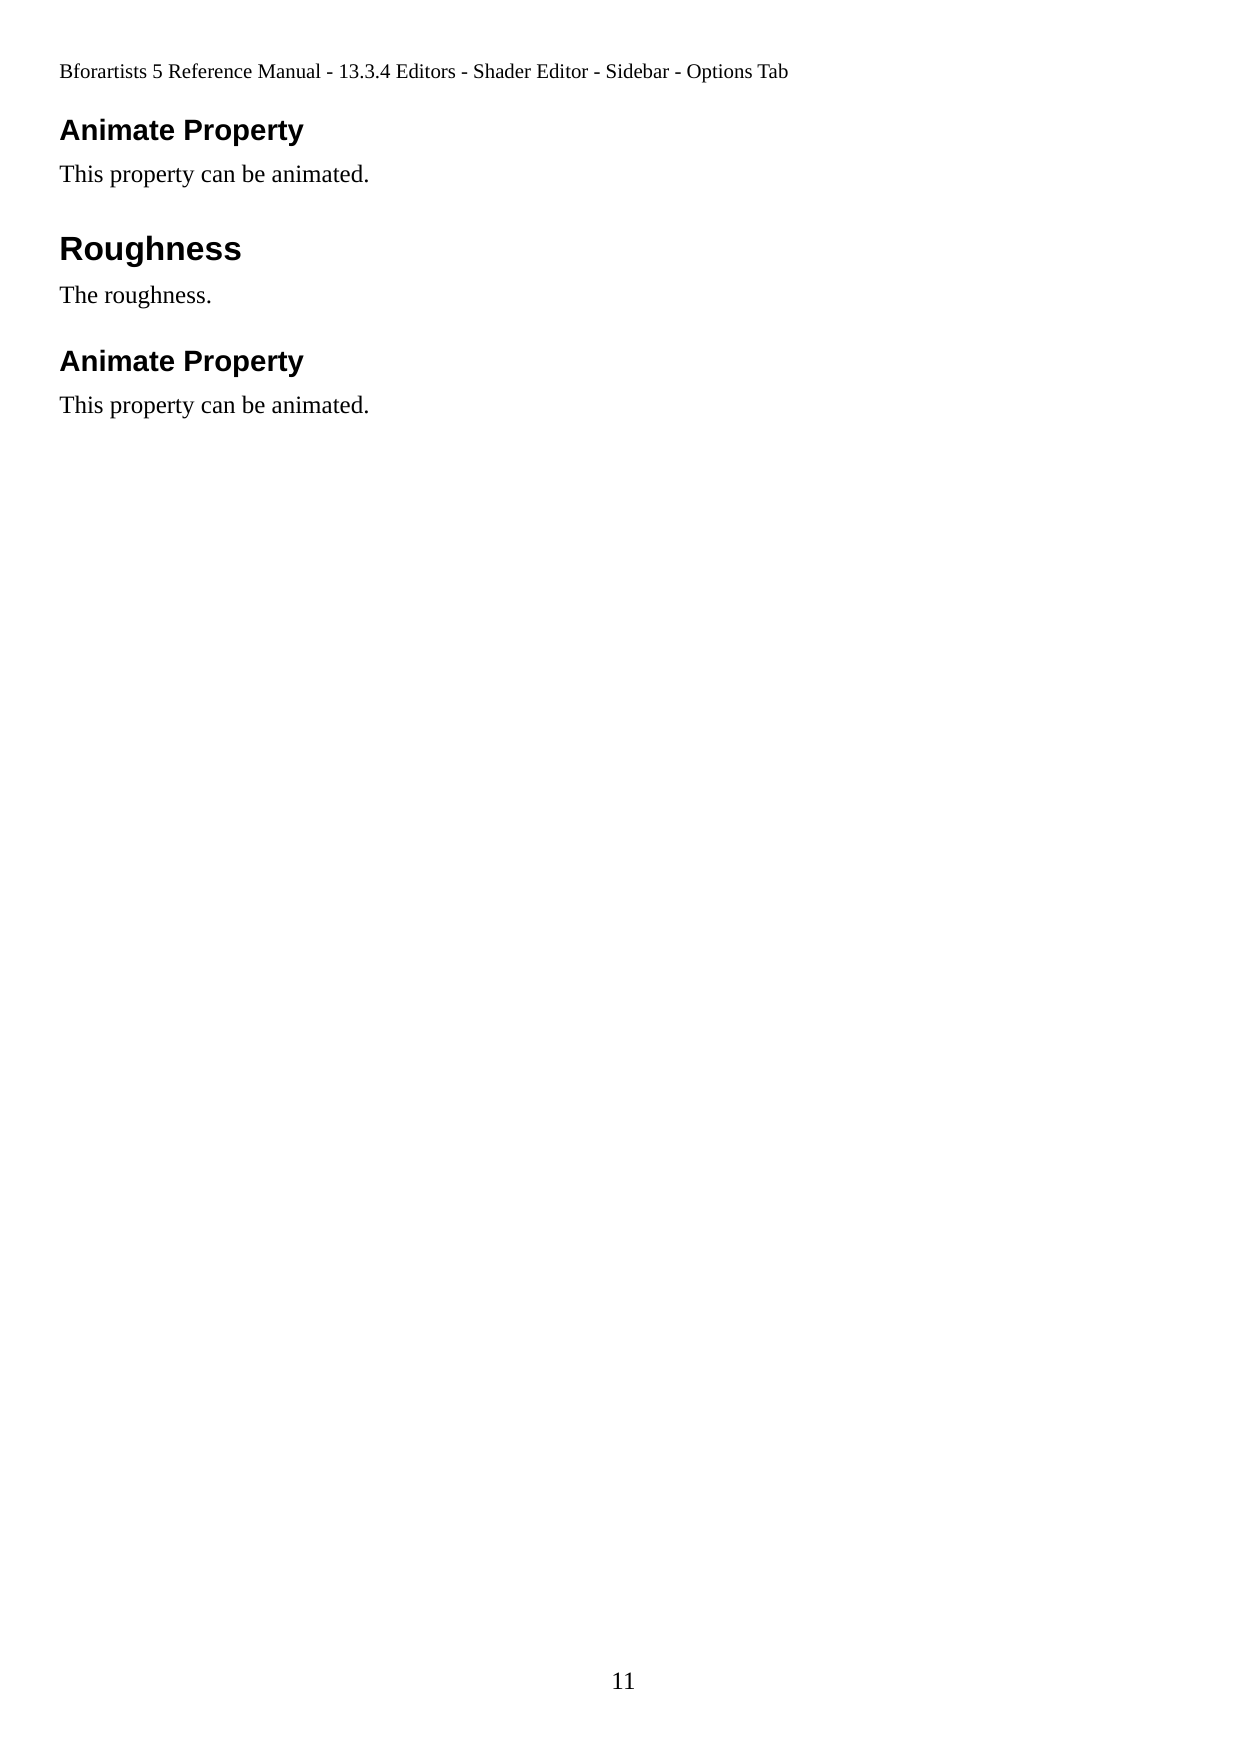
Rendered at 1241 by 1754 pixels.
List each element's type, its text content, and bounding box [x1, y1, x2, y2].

subtitle Roughness [59, 229, 1181, 267]
subtitle Animate Property [59, 343, 1181, 377]
text This property can be animated. [59, 159, 1181, 188]
text This property can be animated. [59, 390, 1181, 418]
text The roughness. [59, 280, 1181, 309]
subtitle Animate Property [59, 113, 1181, 146]
